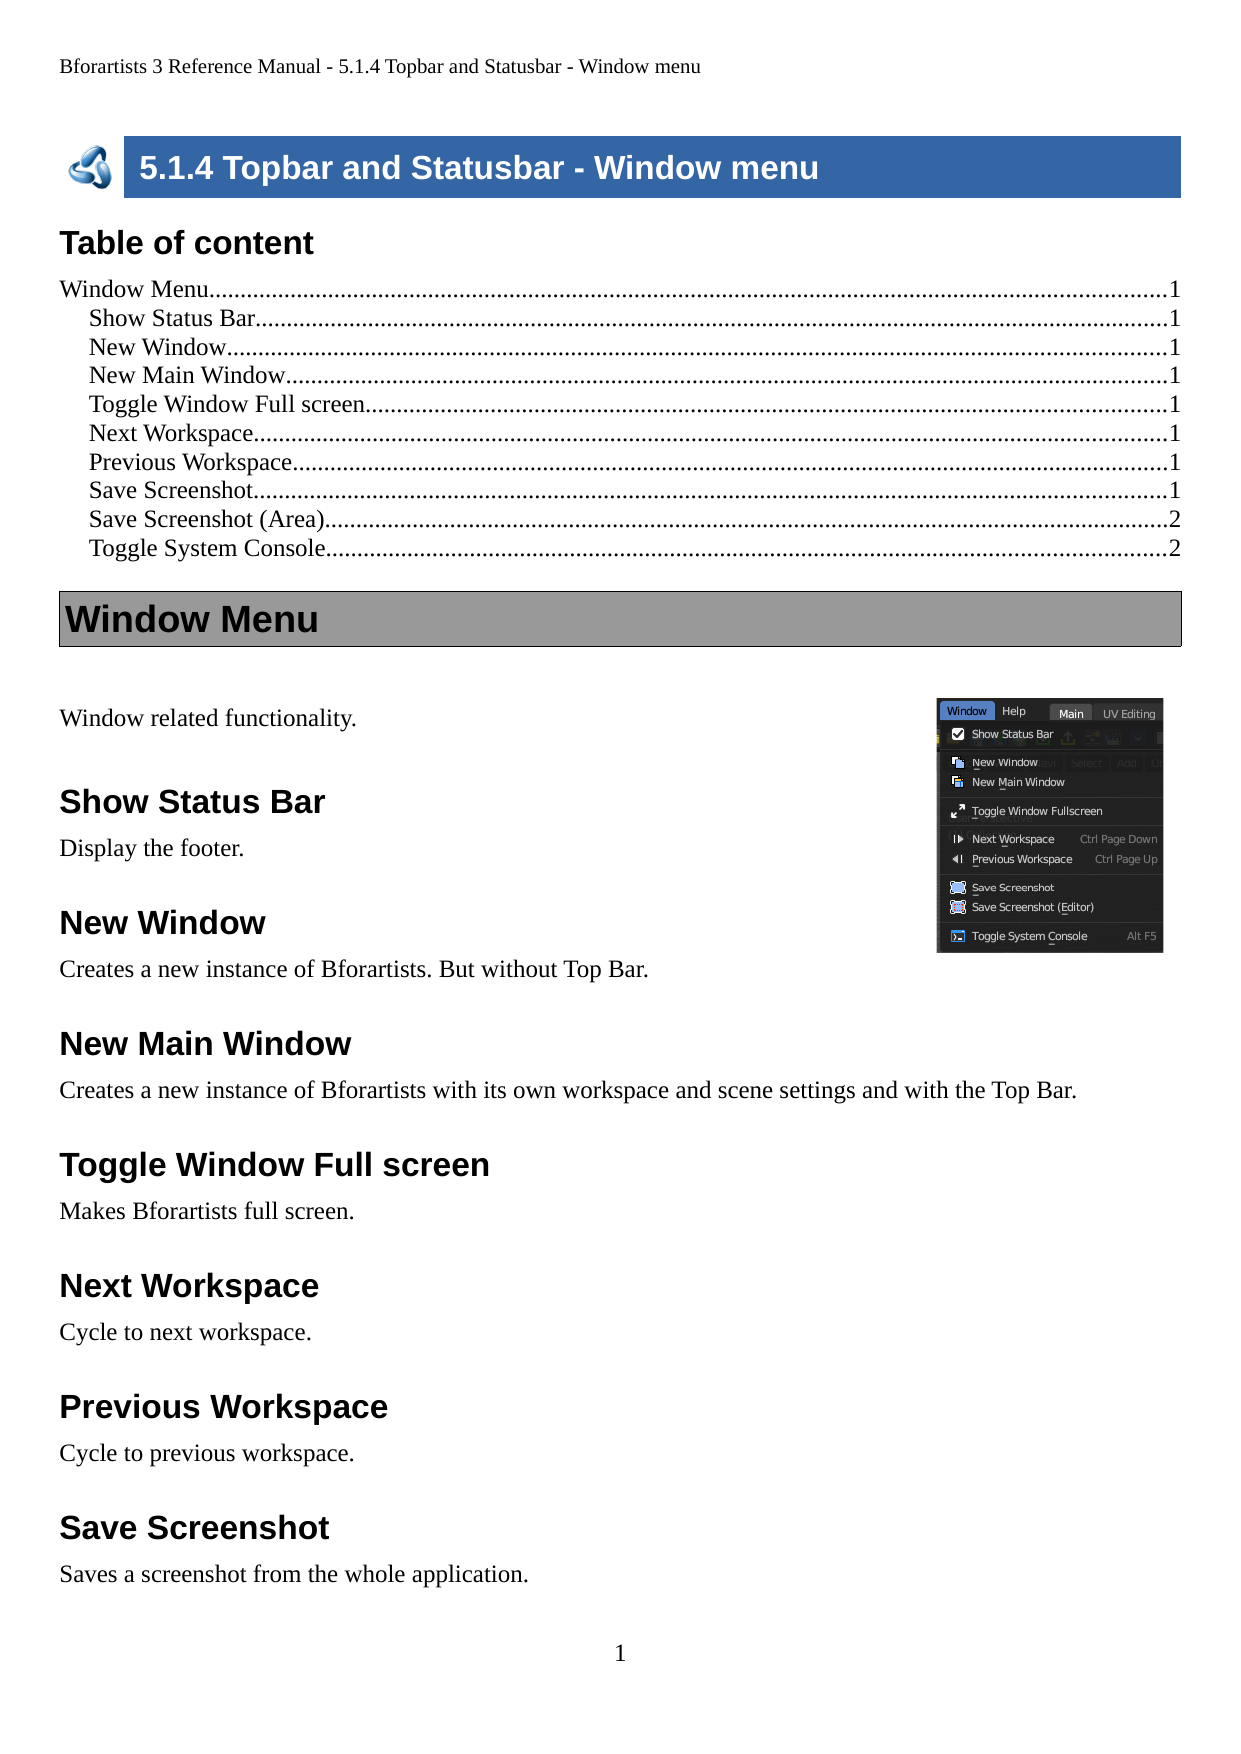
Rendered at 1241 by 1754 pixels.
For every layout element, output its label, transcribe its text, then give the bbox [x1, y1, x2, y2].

text Toggle System Console 2 [88, 533, 1181, 562]
subtitle Table of content [59, 223, 1181, 262]
text [1164, 833, 1181, 862]
picture [936, 695, 1164, 953]
text New Main Window 1 [88, 361, 1181, 389]
text Show Status Bar 1 [88, 303, 1181, 332]
subtitle [1164, 782, 1181, 820]
text Save Screenshot (Area) 2 [88, 504, 1181, 533]
subtitle Save Screenshot [59, 1508, 1181, 1547]
subtitle Show Status Bar [59, 782, 936, 820]
text Cycle to next workspace. [59, 1317, 1181, 1346]
subtitle New Window [59, 903, 936, 941]
table_header [59, 136, 124, 198]
table_header 5.1.4 Topbar and Statusbar - Window menu [124, 136, 1181, 198]
text Save Screenshot 1 [88, 476, 1181, 504]
text Creates a new instance of Bforartists with its own workspace and scene settings and with the Top Bar. [59, 1075, 1181, 1104]
subtitle Toggle Window Full screen [59, 1145, 1181, 1183]
picture [65, 142, 114, 192]
text Previous Workspace 1 [88, 447, 1181, 476]
subtitle [1164, 903, 1181, 941]
text Next Workspace 1 [88, 418, 1181, 447]
text Creates a new instance of Bforartists. But without Top Bar. [59, 954, 1181, 983]
subtitle Next Workspace [59, 1266, 1181, 1304]
text Window Menu 1 [59, 274, 1181, 303]
subtitle Previous Workspace [59, 1387, 1181, 1426]
text Saves a screenshot from the whole application. [59, 1559, 1181, 1588]
text New Window 1 [88, 332, 1181, 361]
text Makes Bforartists full screen. [59, 1196, 1181, 1225]
text Cycle to previous workspace. [59, 1438, 1181, 1467]
text Display the footer. [59, 833, 936, 862]
text Window related functionality. [59, 703, 936, 732]
table_header Window Menu [60, 592, 1181, 646]
text Toggle Window Full screen 1 [88, 389, 1181, 418]
subtitle New Main Window [59, 1024, 1181, 1062]
